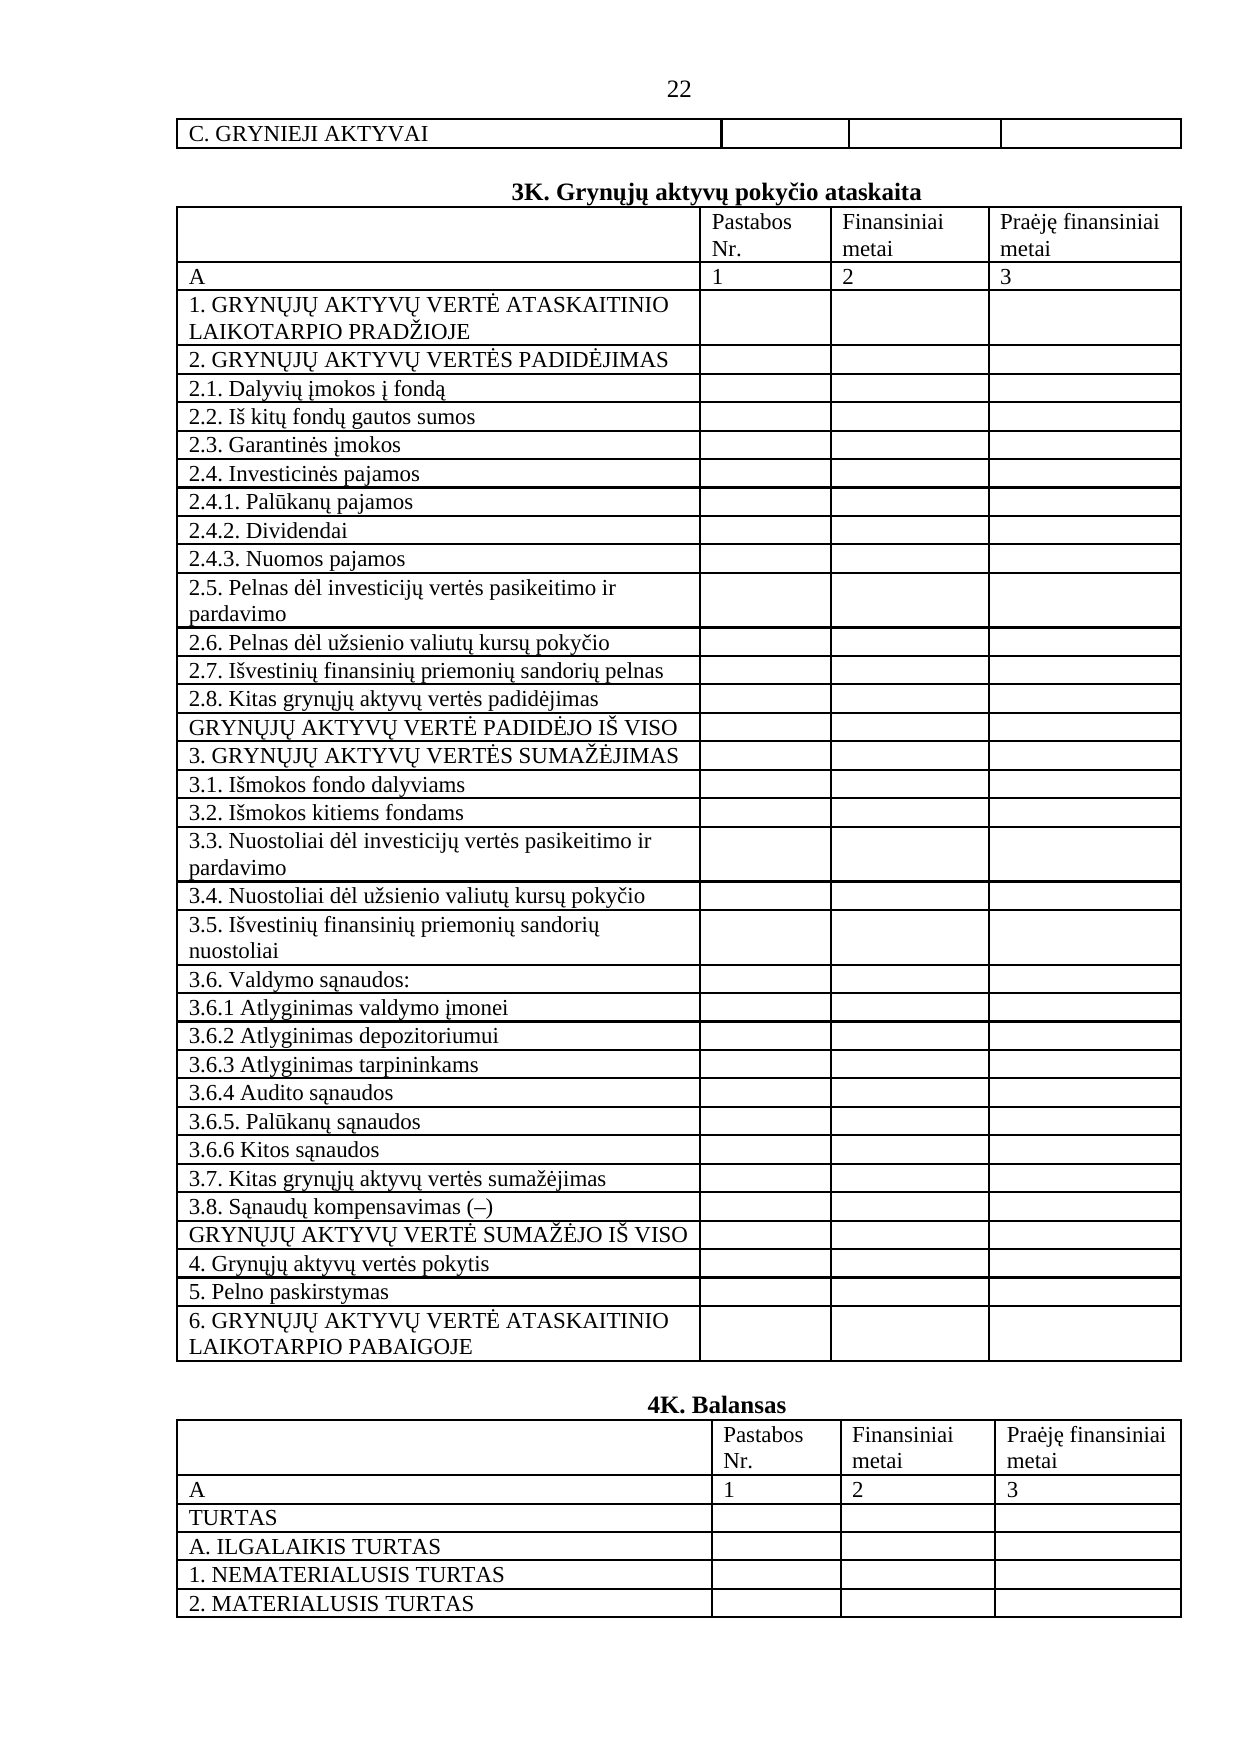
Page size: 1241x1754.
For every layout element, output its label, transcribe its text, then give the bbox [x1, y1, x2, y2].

table_cell [832, 799, 988, 826]
table_cell [990, 460, 1180, 486]
table_cell [832, 1250, 988, 1276]
table_cell [842, 1561, 994, 1588]
table_cell [701, 432, 830, 458]
table_cell A [178, 263, 699, 289]
text 4K. Balansas [177, 1390, 1181, 1419]
table_cell 3.6.6 Kitos sąnaudos [178, 1136, 699, 1163]
table_cell [990, 1222, 1180, 1248]
table_header [178, 1421, 711, 1474]
table_cell 2.8. Kitas grynųjų aktyvų vertės padidėjimas [178, 685, 699, 712]
table_header Praėję finansiniai metai [996, 1421, 1180, 1474]
table_cell 3.6.1 Atlyginimas valdymo įmonei [178, 994, 699, 1020]
table_cell [701, 771, 830, 797]
table_cell 2.5. Pelnas dėl investicijų vertės pasikeitimo ir pardavimo [178, 574, 699, 626]
table_cell [832, 1023, 988, 1049]
table_cell [990, 1023, 1180, 1049]
table_cell [990, 883, 1180, 909]
table_cell [832, 1193, 988, 1219]
table_cell [990, 1279, 1180, 1305]
table_cell [701, 1307, 830, 1359]
table_cell [701, 1250, 830, 1276]
table_cell [990, 799, 1180, 826]
table_cell [990, 403, 1180, 429]
table_cell A [178, 1476, 711, 1502]
table_cell GRYNŲJŲ AKTYVŲ VERTĖ PADIDĖJO IŠ VISO [178, 714, 699, 740]
table_cell [990, 489, 1180, 515]
table_cell [990, 1108, 1180, 1134]
table_cell 3 [996, 1476, 1180, 1502]
table_cell 3.5. Išvestinių finansinių priemonių sandorių nuostoliai [178, 911, 699, 963]
table_cell [832, 291, 988, 344]
table_cell [701, 1136, 830, 1163]
table_cell [990, 1165, 1180, 1191]
table_cell [832, 1222, 988, 1248]
table_cell [701, 291, 830, 344]
table_cell 2 [832, 263, 988, 289]
table_cell [996, 1505, 1180, 1531]
table_cell [701, 1079, 830, 1106]
table_cell [850, 120, 1000, 147]
table_cell [832, 1279, 988, 1305]
table_cell [701, 1023, 830, 1049]
table_cell [701, 1193, 830, 1219]
table_cell [842, 1505, 994, 1531]
table_cell [832, 629, 988, 655]
table_cell 1 [701, 263, 830, 289]
table_cell 3.1. Išmokos fondo dalyviams [178, 771, 699, 797]
table_cell [832, 657, 988, 683]
table_cell [842, 1533, 994, 1559]
table_cell [832, 432, 988, 458]
table_cell 3.6.5. Palūkanų sąnaudos [178, 1108, 699, 1134]
table_cell [701, 574, 830, 626]
table_cell [701, 714, 830, 740]
table_cell [713, 1505, 840, 1531]
table_cell 2.6. Pelnas dėl užsienio valiutų kursų pokyčio [178, 629, 699, 655]
table_cell 1. GRYNŲJŲ AKTYVŲ VERTĖ ATASKAITINIO LAIKOTARPIO PRADŽIOJE [178, 291, 699, 344]
table_cell 3. GRYNŲJŲ AKTYVŲ VERTĖS SUMAŽĖJIMAS [178, 742, 699, 769]
table_cell [990, 657, 1180, 683]
table_cell 3.6.4 Audito sąnaudos [178, 1079, 699, 1106]
table_cell 2.4.3. Nuomos pajamos [178, 545, 699, 572]
table_cell 3.6.3 Atlyginimas tarpininkams [178, 1051, 699, 1077]
table_header Pastabos Nr. [713, 1421, 840, 1474]
table_cell [990, 1250, 1180, 1276]
table_cell 3 [990, 263, 1180, 289]
table_cell [701, 346, 830, 373]
table_header Pastabos Nr. [701, 208, 830, 261]
table_cell A. ILGALAIKIS TURTAS [178, 1533, 711, 1559]
table_cell [832, 771, 988, 797]
table_cell 2.7. Išvestinių finansinių priemonių sandorių pelnas [178, 657, 699, 683]
table_cell [713, 1533, 840, 1559]
table_cell [832, 911, 988, 963]
table_cell [701, 1108, 830, 1134]
table_cell [990, 432, 1180, 458]
table_cell [832, 1079, 988, 1106]
table_cell [832, 828, 988, 880]
table_cell [701, 657, 830, 683]
table_cell [832, 742, 988, 769]
table_cell [996, 1561, 1180, 1588]
table_cell [701, 911, 830, 963]
table_cell [701, 685, 830, 712]
table_cell 3.4. Nuostoliai dėl užsienio valiutų kursų pokyčio [178, 883, 699, 909]
table_cell [723, 120, 848, 147]
table_header Finansiniai metai [842, 1421, 994, 1474]
table_header Praėję finansiniai metai [990, 208, 1180, 261]
table_cell [832, 574, 988, 626]
table_cell [990, 742, 1180, 769]
table_cell [832, 714, 988, 740]
table_cell 3.2. Išmokos kitiems fondams [178, 799, 699, 826]
table_cell 3.7. Kitas grynųjų aktyvų vertės sumažėjimas [178, 1165, 699, 1191]
table_cell [701, 883, 830, 909]
table_cell [701, 799, 830, 826]
table_cell [701, 403, 830, 429]
table_cell [701, 742, 830, 769]
table_cell [832, 1051, 988, 1077]
table_cell [832, 1165, 988, 1191]
table_cell 2.3. Garantinės įmokos [178, 432, 699, 458]
table_cell 6. GRYNŲJŲ AKTYVŲ VERTĖ ATASKAITINIO LAIKOTARPIO PABAIGOJE [178, 1307, 699, 1359]
table_cell [990, 685, 1180, 712]
table_cell [990, 1193, 1180, 1219]
table_cell [701, 1279, 830, 1305]
table_cell 2. MATERIALUSIS TURTAS [178, 1590, 711, 1616]
table_cell [832, 966, 988, 992]
table_cell [832, 460, 988, 486]
table_cell [832, 1136, 988, 1163]
table_cell [832, 375, 988, 401]
table_cell [990, 629, 1180, 655]
table_cell [832, 1108, 988, 1134]
table_cell [713, 1590, 840, 1616]
table_cell TURTAS [178, 1505, 711, 1531]
table_cell [832, 489, 988, 515]
table_cell [701, 545, 830, 572]
table_cell [701, 489, 830, 515]
table_cell [990, 1307, 1180, 1359]
table_cell C. GRYNIEJI AKTYVAI [178, 120, 720, 147]
table_cell [996, 1590, 1180, 1616]
table_cell [990, 966, 1180, 992]
table_cell [990, 545, 1180, 572]
table_cell [990, 714, 1180, 740]
table_cell [701, 828, 830, 880]
text 3K. Grynųjų aktyvų pokyčio ataskaita [177, 177, 1181, 206]
table_cell 2.1. Dalyvių įmokos į fondą [178, 375, 699, 401]
table_cell [701, 1165, 830, 1191]
table_cell [990, 574, 1180, 626]
table_cell [1002, 120, 1180, 147]
table_cell [701, 375, 830, 401]
table_cell [832, 403, 988, 429]
table_cell 3.6. Valdymo sąnaudos: [178, 966, 699, 992]
table_cell [990, 291, 1180, 344]
table_cell [832, 1307, 988, 1359]
table_cell [701, 1051, 830, 1077]
table_cell 3.3. Nuostoliai dėl investicijų vertės pasikeitimo ir pardavimo [178, 828, 699, 880]
table_cell [990, 771, 1180, 797]
table_cell [990, 1136, 1180, 1163]
table_cell [832, 346, 988, 373]
table_cell [832, 517, 988, 543]
table_cell [996, 1533, 1180, 1559]
table_cell [990, 517, 1180, 543]
table_cell GRYNŲJŲ AKTYVŲ VERTĖ SUMAŽĖJO IŠ VISO [178, 1222, 699, 1248]
table_cell 2.4. Investicinės pajamos [178, 460, 699, 486]
table_cell 2.4.1. Palūkanų pajamos [178, 489, 699, 515]
table_cell 1 [713, 1476, 840, 1502]
table_cell 3.6.2 Atlyginimas depozitoriumui [178, 1023, 699, 1049]
table_cell [990, 994, 1180, 1020]
table_cell 2.2. Iš kitų fondų gautos sumos [178, 403, 699, 429]
table_cell [832, 545, 988, 572]
table_cell [990, 375, 1180, 401]
table_cell [990, 911, 1180, 963]
table_cell [842, 1590, 994, 1616]
table_cell 3.8. Sąnaudų kompensavimas (–) [178, 1193, 699, 1219]
table_header [178, 208, 699, 261]
table_cell [990, 1051, 1180, 1077]
table_cell 2 [842, 1476, 994, 1502]
table_header Finansiniai metai [832, 208, 988, 261]
table_cell [701, 966, 830, 992]
table_cell [701, 460, 830, 486]
table_cell 2. GRYNŲJŲ AKTYVŲ VERTĖS PADIDĖJIMAS [178, 346, 699, 373]
table_cell 2.4.2. Dividendai [178, 517, 699, 543]
table_cell [832, 685, 988, 712]
table_cell [832, 994, 988, 1020]
table_cell 5. Pelno paskirstymas [178, 1279, 699, 1305]
table_cell 4. Grynųjų aktyvų vertės pokytis [178, 1250, 699, 1276]
table_cell [713, 1561, 840, 1588]
table_cell [701, 629, 830, 655]
table_cell [832, 883, 988, 909]
table_cell [701, 1222, 830, 1248]
table_cell [990, 1079, 1180, 1106]
table_cell [990, 346, 1180, 373]
table_cell [701, 517, 830, 543]
table_cell [990, 828, 1180, 880]
table_cell 1. NEMATERIALUSIS TURTAS [178, 1561, 711, 1588]
table_cell [701, 994, 830, 1020]
